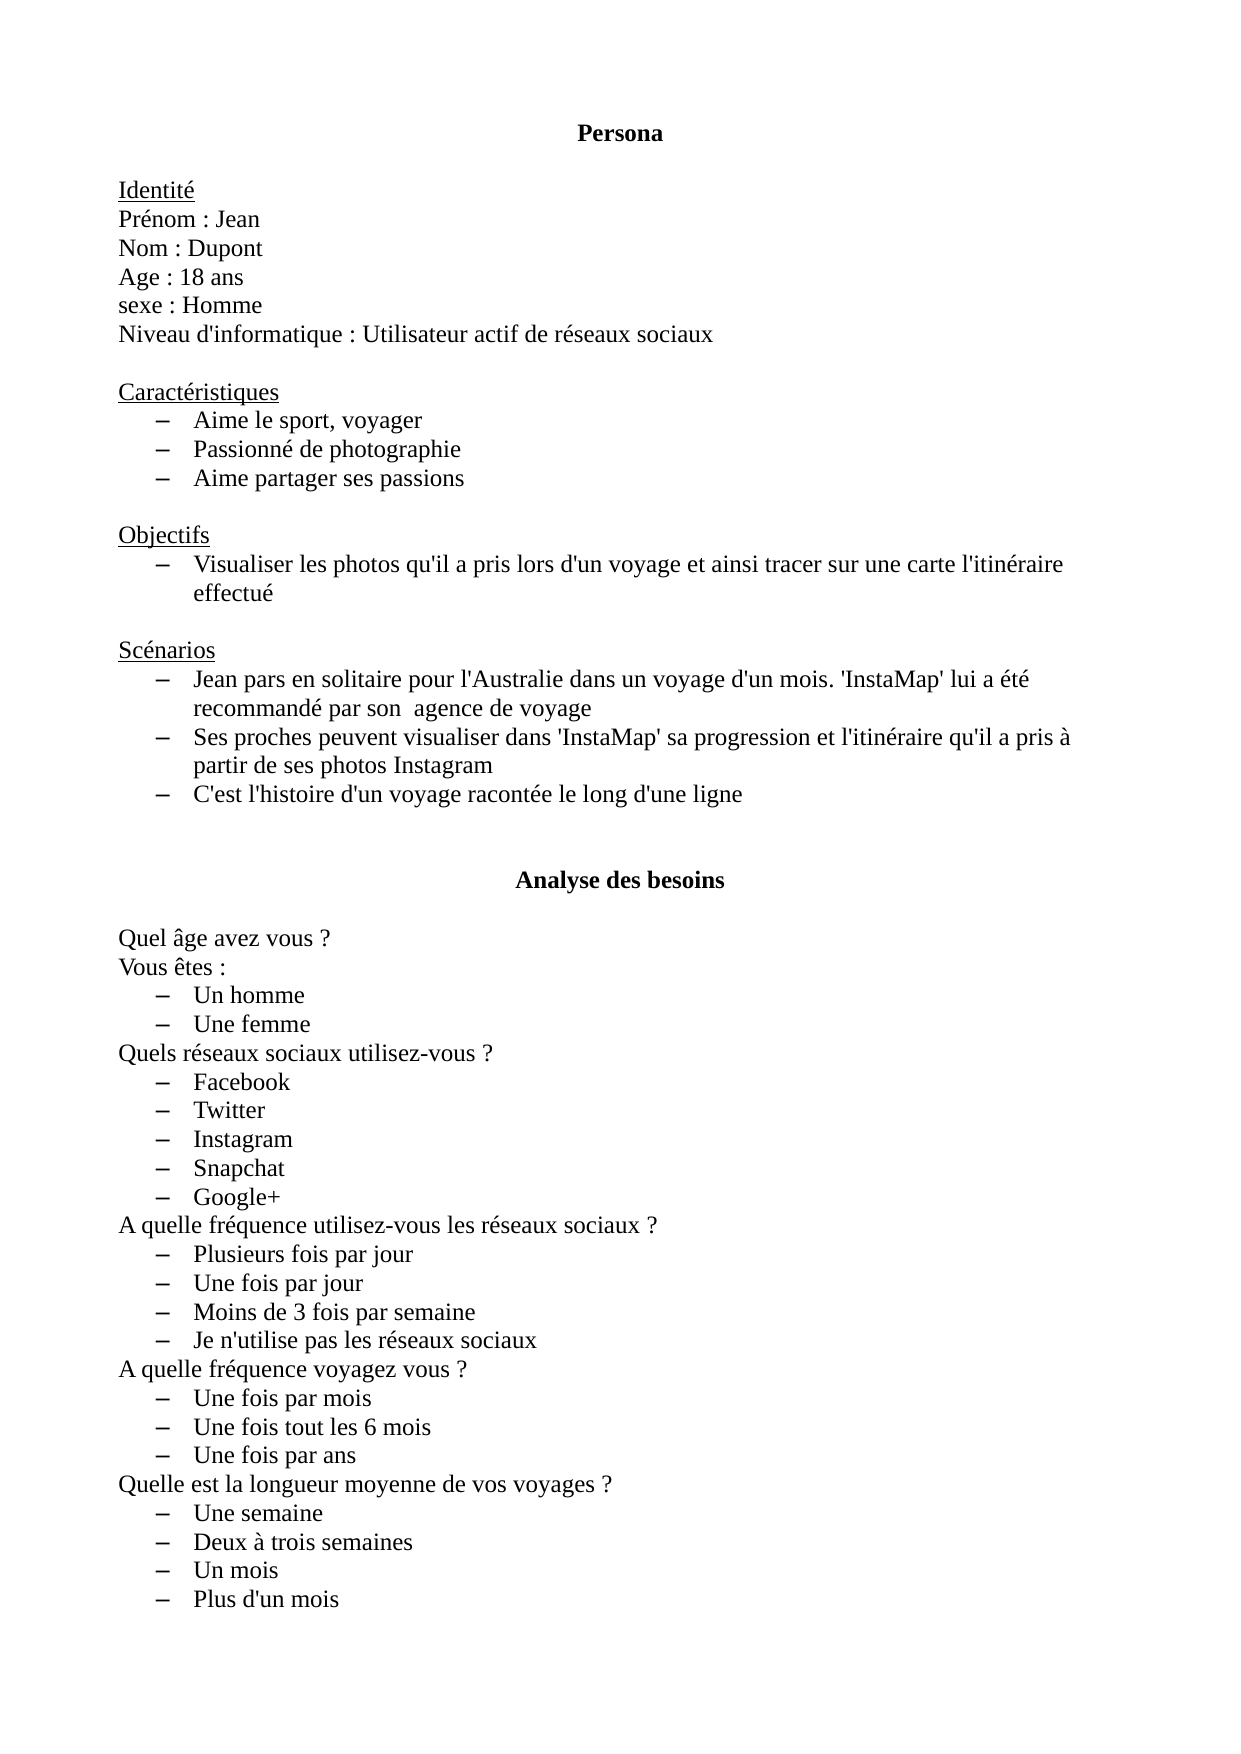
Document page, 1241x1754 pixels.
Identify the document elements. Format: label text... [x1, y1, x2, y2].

list Moins de 3 fois par semaine [156, 1297, 1122, 1326]
list Plusieurs fois par jour [156, 1239, 1122, 1268]
list Jean pars en solitaire pour l'Australie dans un voyage d'un mois. 'InstaMap' lui a été recommandé par son agence de voyage [156, 664, 1122, 722]
text Persona [118, 118, 1122, 147]
list Je n'utilise pas les réseaux sociaux [156, 1326, 1122, 1354]
list Une fois par jour [156, 1268, 1122, 1297]
text Scénarios [118, 636, 1122, 664]
list Ses proches peuvent visualiser dans 'InstaMap' sa progression et l'itinéraire qu'il a pris à partir de ses photos Instagram [156, 722, 1122, 779]
text Quel âge avez vous ? [118, 923, 1122, 952]
text Identité [118, 176, 1122, 204]
text Age : 18 ans [118, 262, 1122, 291]
list Une fois par ans [156, 1441, 1122, 1469]
list Un mois [156, 1556, 1122, 1584]
list Visualiser les photos qu'il a pris lors d'un voyage et ainsi tracer sur une carte l'itinéraire effectué [156, 549, 1122, 607]
text Prénom : Jean [118, 204, 1122, 233]
list Une fois tout les 6 mois [156, 1412, 1122, 1441]
text Analyse des besoins [118, 866, 1122, 894]
list Twitter [156, 1096, 1122, 1124]
list Un homme [156, 981, 1122, 1009]
list Deux à trois semaines [156, 1527, 1122, 1556]
text Caractéristiques [118, 377, 1122, 406]
list Facebook [156, 1067, 1122, 1096]
text Quelle est la longueur moyenne de vos voyages ? [118, 1469, 1122, 1498]
text sexe : Homme [118, 291, 1122, 319]
text Nom : Dupont [118, 233, 1122, 262]
list Plus d'un mois [156, 1584, 1122, 1613]
list Instagram [156, 1124, 1122, 1153]
list C'est l'histoire d'un voyage racontée le long d'une ligne [156, 779, 1122, 808]
list Aime le sport, voyager [156, 406, 1122, 434]
list Aime partager ses passions [156, 463, 1122, 492]
list Google+ [156, 1182, 1122, 1211]
list Snapchat [156, 1153, 1122, 1182]
list Une semaine [156, 1498, 1122, 1527]
text Objectifs [118, 521, 1122, 549]
list Une femme [156, 1009, 1122, 1038]
text Quels réseaux sociaux utilisez-vous ? [118, 1038, 1122, 1067]
text Vous êtes : [118, 952, 1122, 981]
text Niveau d'informatique : Utilisateur actif de réseaux sociaux [118, 319, 1122, 348]
list Une fois par mois [156, 1383, 1122, 1412]
text A quelle fréquence utilisez-vous les réseaux sociaux ? [118, 1211, 1122, 1239]
list Passionné de photographie [156, 434, 1122, 463]
text A quelle fréquence voyagez vous ? [118, 1354, 1122, 1383]
